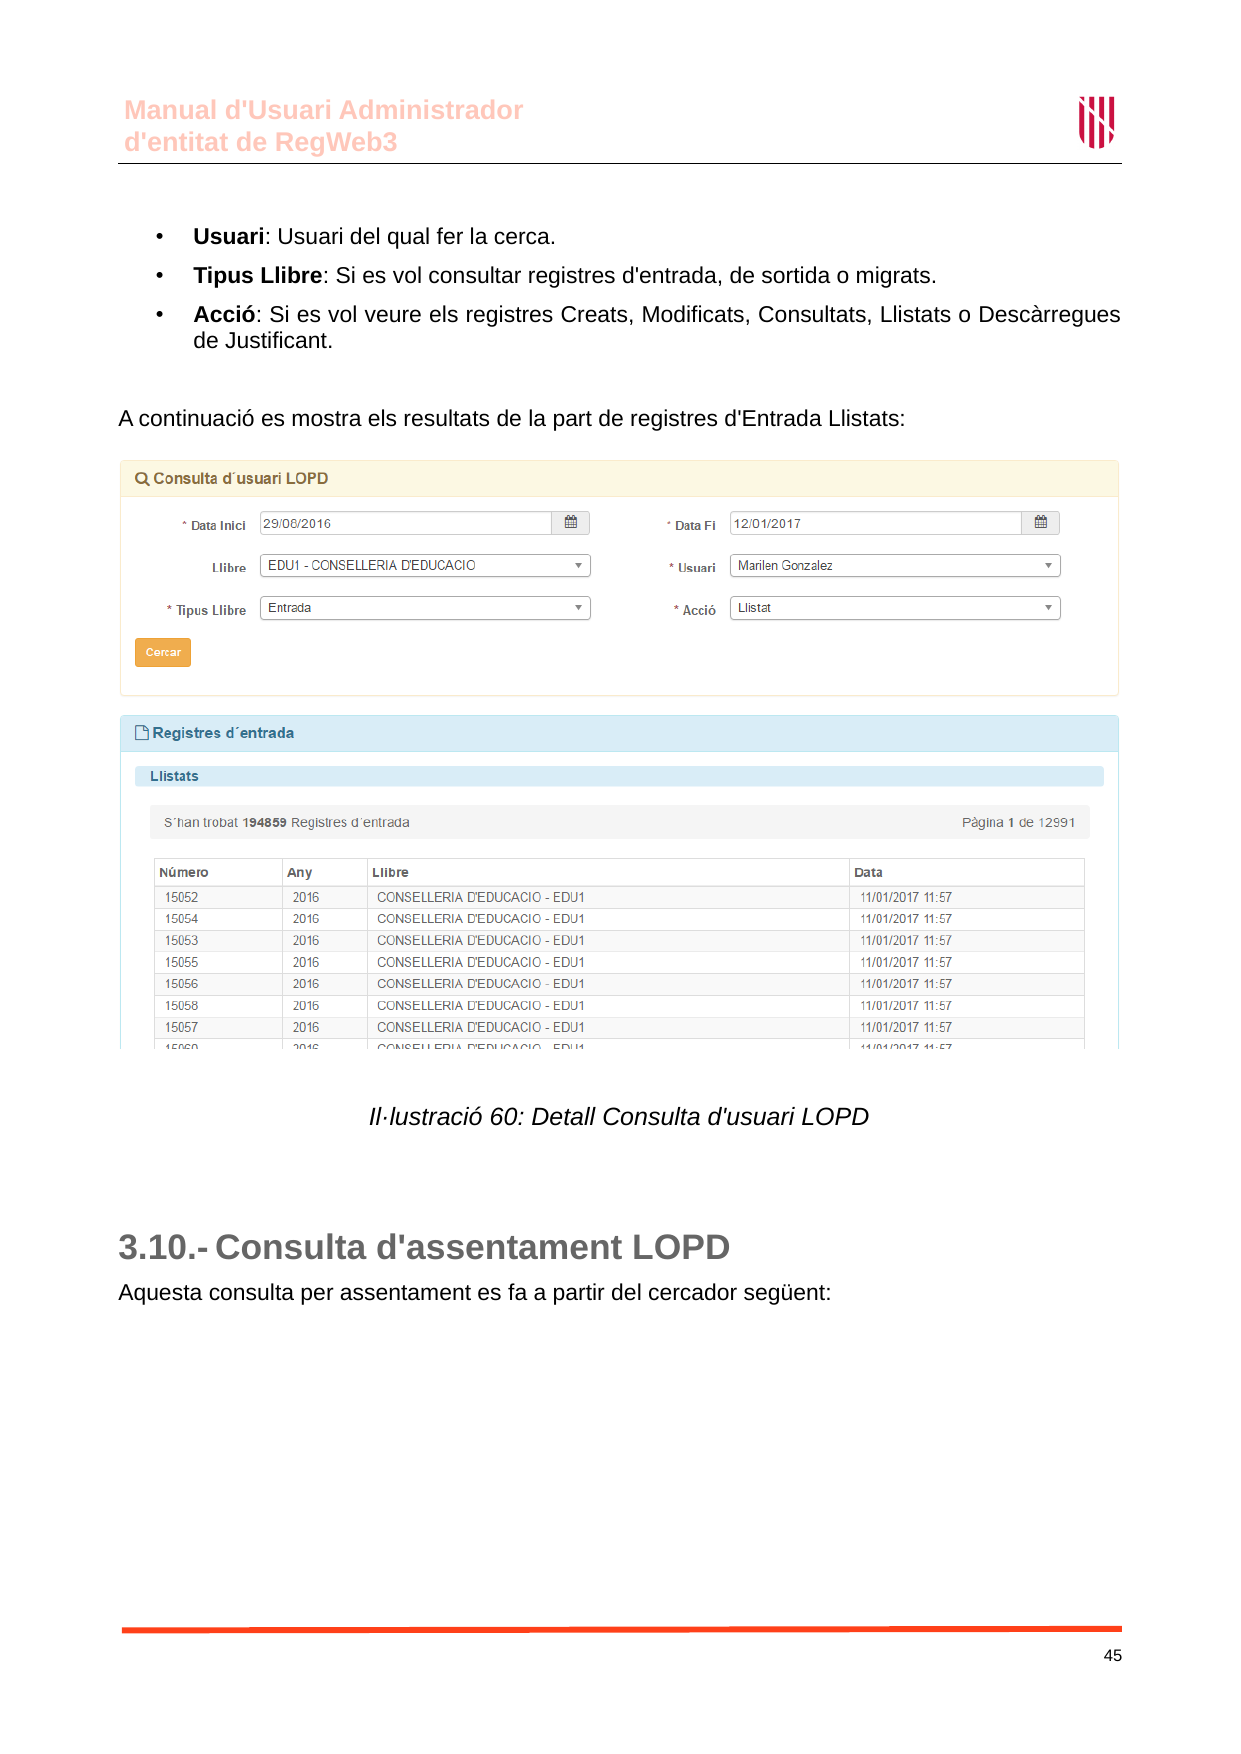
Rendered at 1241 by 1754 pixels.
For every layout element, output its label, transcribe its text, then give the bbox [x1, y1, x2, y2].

list Usuari: Usuari del qual fer la cerca. [156, 223, 1122, 250]
text Il·lustració 60: Detall Consulta d'usuari LOPD [118, 1102, 1122, 1131]
subtitle Consulta d'assentament LOPD [118, 1226, 1122, 1267]
picture [1076, 94, 1117, 150]
text Aquesta consulta per assentament es fa a partir del cercador següent: [118, 1279, 1122, 1305]
list Tipus Llibre: Si es vol consultar registres d'entrada, de sortida o migrats. [156, 262, 1122, 288]
list Acció: Si es vol veure els registres Creats, Modificats, Consultats, Llistats o Descàrregues de Justificant. [156, 301, 1122, 354]
text A continuació es mostra els resultats de la part de registres d'Entrada Llistats: [118, 405, 1122, 431]
